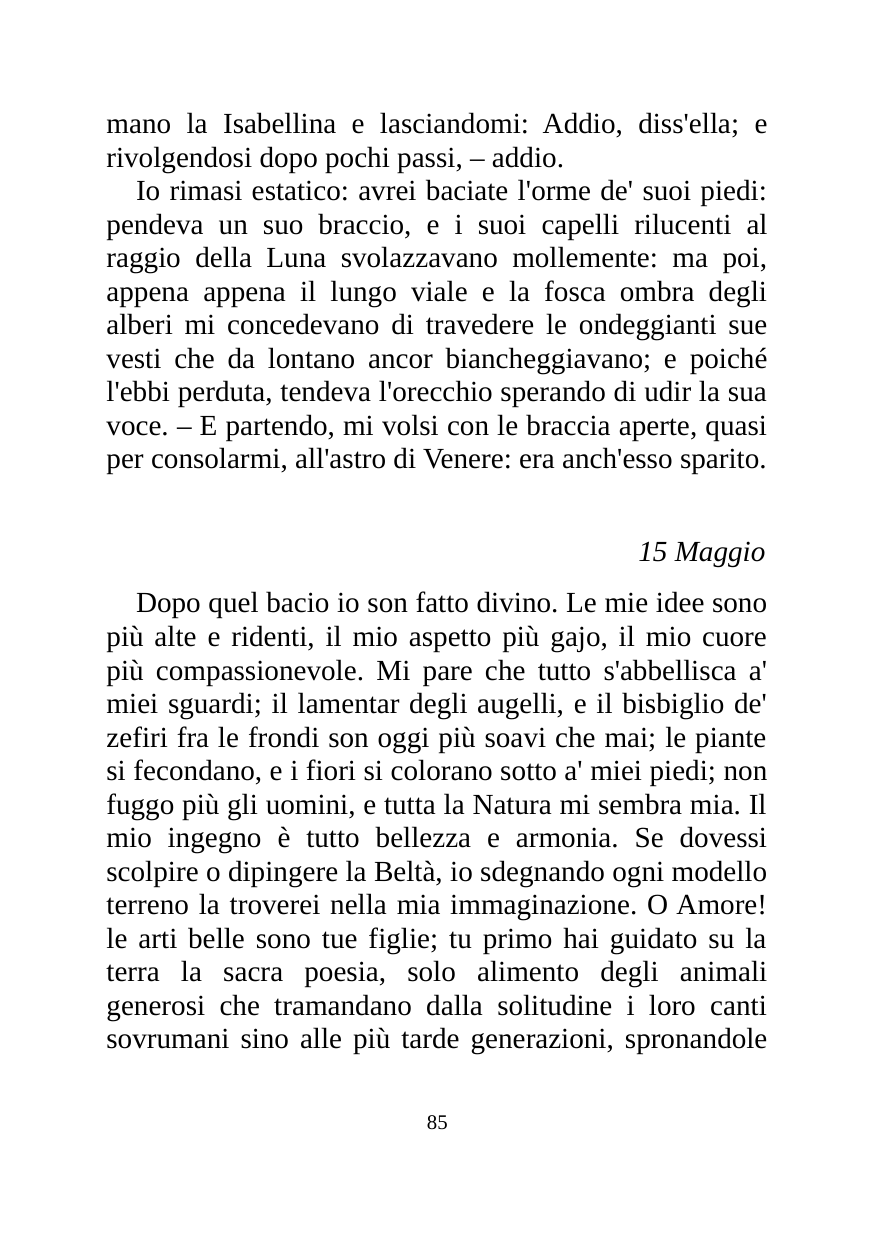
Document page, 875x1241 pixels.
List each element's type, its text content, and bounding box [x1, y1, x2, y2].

text Io rimasi estatico: avrei baciate l'orme de' suoi piedi: pendeva un suo braccio, e i suoi capelli rilucenti al raggio della Luna svolazzavano mollemente: ma poi, appena appena il lungo viale e la fosca ombra degli alberi mi concedevano di travedere le ondeggianti sue vesti che da lontano ancor biancheggiavano; e poiché l'ebbi perduta, tendeva l'orecchio sperando di udir la sua voce. – E partendo, mi volsi con le braccia aperte, quasi per consolarmi, all'astro di Venere: era anch'esso sparito. [106, 173, 768, 475]
text mano la Isabellina e lasciandomi: Addio, diss'ella; e rivolgendosi dopo pochi passi, – addio. [106, 106, 768, 173]
text 15 Maggio [106, 534, 768, 568]
text Dopo quel bacio io son fatto divino. Le mie idee sono più alte e ridenti, il mio aspetto più gajo, il mio cuore più compassionevole. Mi pare che tutto s'abbellisca a' miei sguardi; il lamentar degli augelli, e il bisbiglio de' zefiri fra le frondi son oggi più soavi che mai; le piante si fecondano, e i fiori si colorano sotto a' miei piedi; non fuggo più gli uomini, e tutta la Natura mi sembra mia. Il mio ingegno è tutto bellezza e armonia. Se dovessi scolpire o dipingere la Beltà, io sdegnando ogni modello terreno la troverei nella mia immaginazione. O Amore! le arti belle sono tue figlie; tu primo hai guidato su la terra la sacra poesia, solo alimento degli animali generosi che tramandano dalla solitudine i loro canti sovrumani sino alle più tarde generazioni, spronandole [106, 586, 768, 1055]
